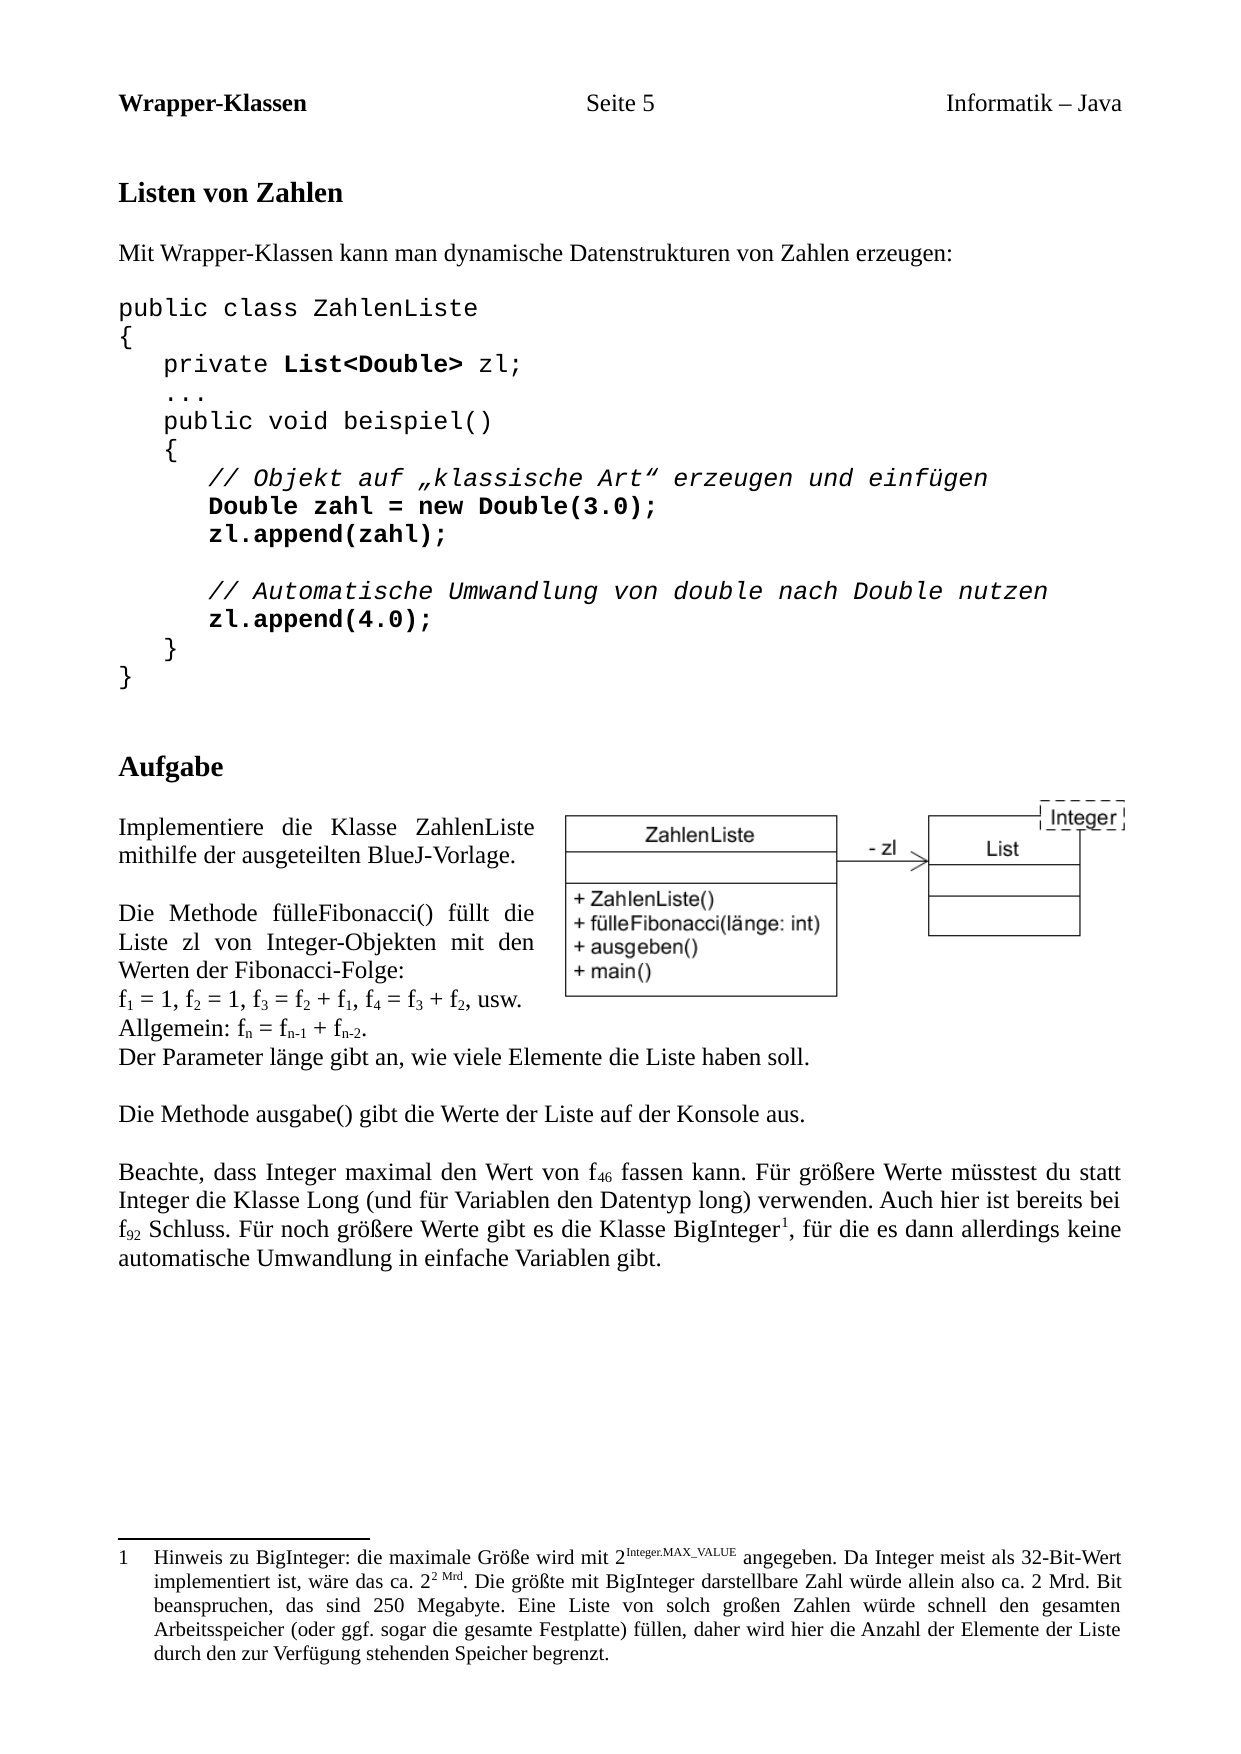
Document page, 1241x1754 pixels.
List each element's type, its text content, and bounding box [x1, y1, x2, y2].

text Mit Wrapper-Klassen kann man dynamische Datenstrukturen von Zahlen erzeugen: [118, 238, 1122, 267]
text } [118, 635, 1122, 664]
text } [118, 664, 1122, 692]
text Allgemein: fn = fn-1 + fn-2. [118, 1013, 1122, 1042]
text ... [118, 380, 1122, 409]
text zl.append(4.0); [118, 607, 1122, 635]
text Die Methode ausgabe() gibt die Werte der Liste auf der Konsole aus. [118, 1099, 1122, 1128]
text { [118, 324, 1122, 352]
text Hinweis zu BigInteger: die maximale Größe wird mit 2Integer.MAX_VALUE angegeben. Da Integer meist als 32-Bit-Wert implementiert ist, wäre das ca. 22 Mrd. Die größte mit BigInteger darstellbare Zahl würde allein also ca. 2 Mrd. Bit beanspruchen, das sind 250 Megabyte. Eine Liste von solch großen Zahlen würde schnell den gesamten Arbeitsspeicher (oder ggf. sogar die gesamte Festplatte) füllen, daher wird hier die Anzahl der Elemente der Liste durch den zur Verfügung stehenden Speicher begrenzt. [118, 1545, 1122, 1665]
text Aufgabe [118, 749, 1122, 783]
picture [564, 799, 1126, 998]
text { [118, 437, 1122, 465]
text Beachte, dass Integer maximal den Wert von f46 fassen kann. Für größere Werte müsstest du statt Integer die Klasse Long (und für Variablen den Datentyp long) verwenden. Auch hier ist bereits bei f92 Schluss. Für noch größere Werte gibt es die Klasse BigInteger, für die es dann allerdings keine automatische Umwandlung in einfache Variablen gibt. [118, 1157, 1122, 1272]
text Listen von Zahlen [118, 176, 1122, 209]
text Implementiere die Klasse ZahlenListe mithilfe der ausgeteilten BlueJ-Vorlage. [118, 812, 564, 869]
text public class ZahlenListe [118, 295, 1122, 324]
text zl.append(zahl); [118, 522, 1122, 550]
text private List<Double> zl; [118, 352, 1122, 380]
text Der Parameter länge gibt an, wie viele Elemente die Liste haben soll. [118, 1042, 1122, 1071]
text // Objekt auf „klassische Art“ erzeugen und einfügen [118, 465, 1122, 494]
text Double zahl = new Double(3.0); [118, 494, 1122, 522]
text // Automatische Umwandlung von double nach Double nutzen [118, 579, 1122, 607]
text f1 = 1, f2 = 1, f3 = f2 + f1, f4 = f3 + f2, usw. [118, 984, 1122, 1013]
text public void beispiel() [118, 409, 1122, 437]
text Die Methode fülleFibonacci() füllt die Liste zl von Integer-Objekten mit den Werten der Fibonacci-Folge: [118, 898, 564, 984]
